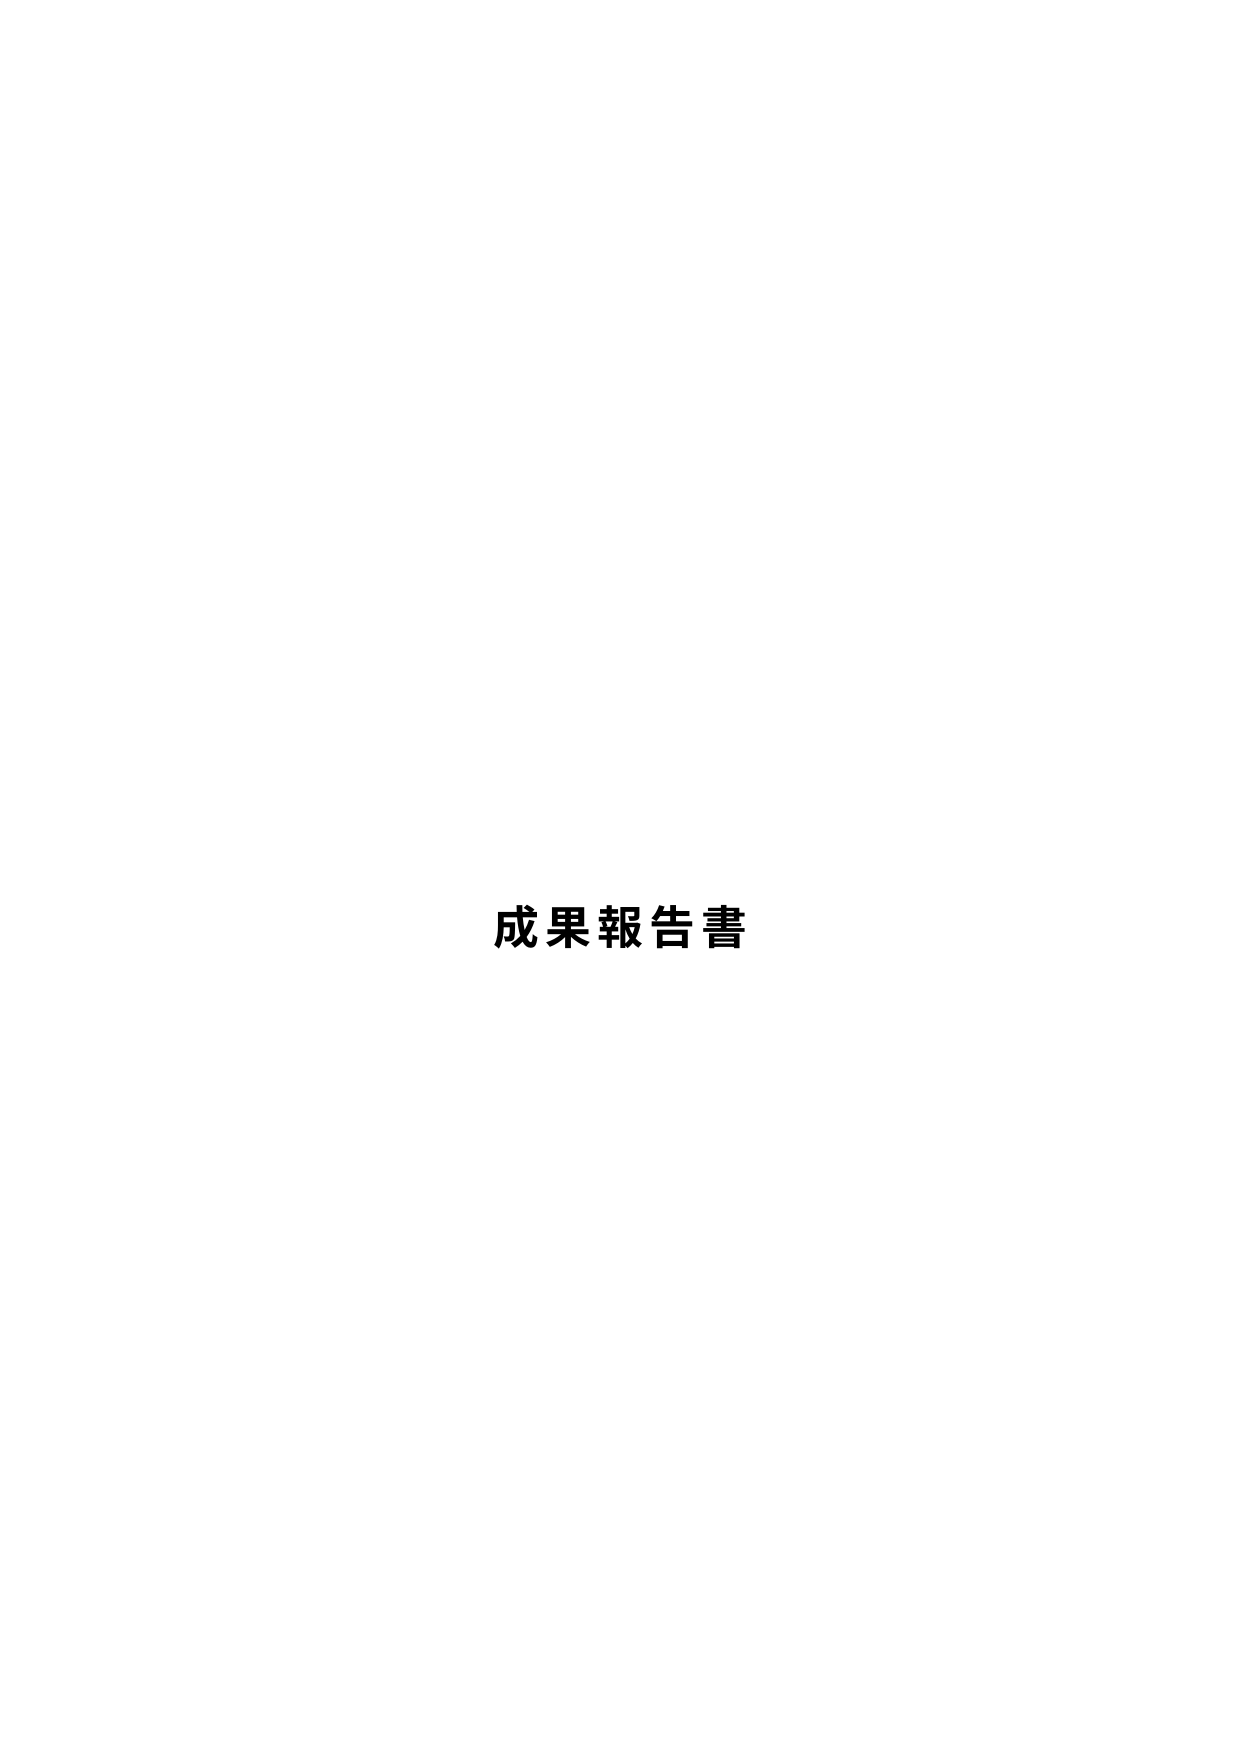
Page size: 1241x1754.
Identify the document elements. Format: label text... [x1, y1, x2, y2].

text 成果報告書 [188, 852, 1052, 977]
